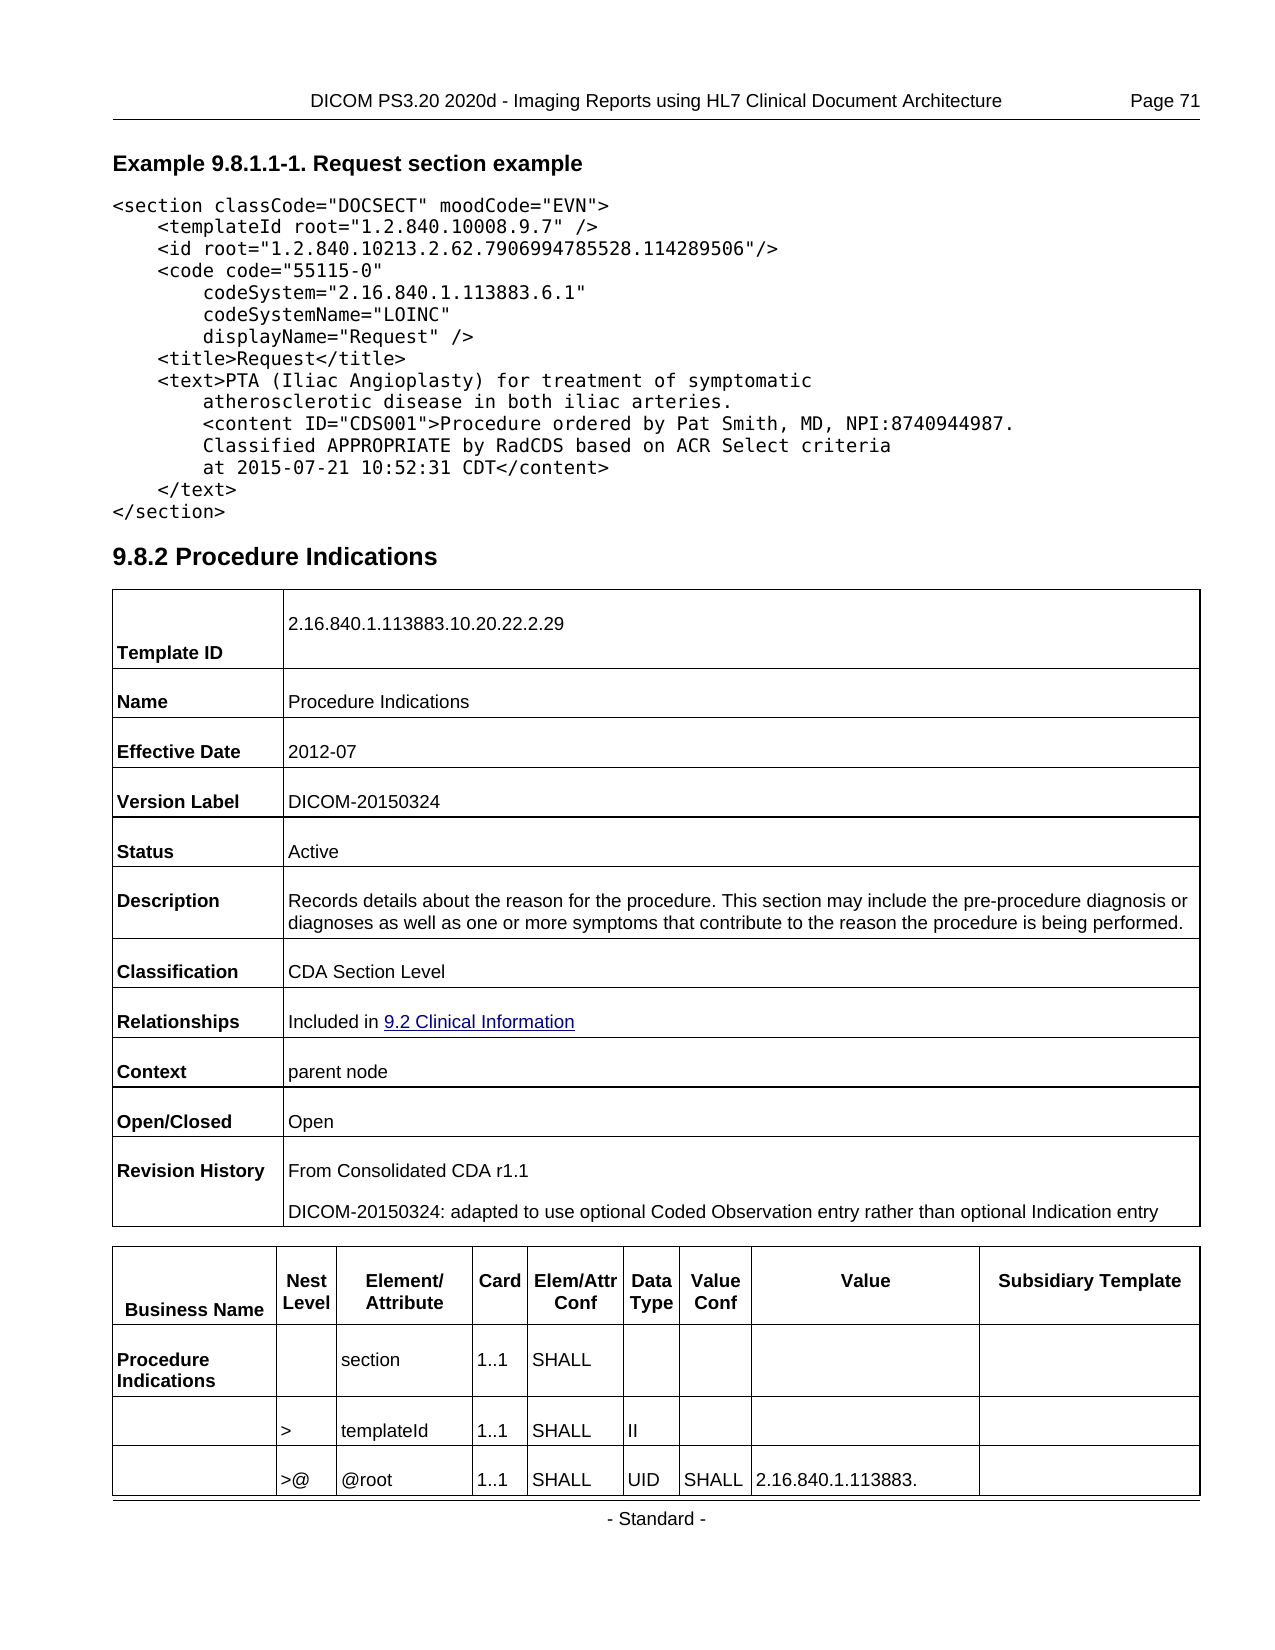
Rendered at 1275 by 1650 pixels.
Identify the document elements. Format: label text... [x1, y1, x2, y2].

table_header Template ID [113, 590, 283, 667]
table_cell parent node [284, 1038, 1199, 1086]
table_header 2.16.840.1.113883.​10.20.22.2.29 [284, 590, 1199, 667]
table_cell Context [113, 1038, 283, 1086]
table_cell SHALL [528, 1446, 623, 1495]
table_cell [752, 1325, 979, 1396]
table_cell Revision History [113, 1137, 283, 1226]
text 9.8.2 Procedure Indications [112, 541, 1200, 570]
table_header Card [473, 1247, 527, 1324]
table_header Element/​Attribute [337, 1247, 472, 1324]
table_cell UID [624, 1446, 679, 1495]
table_cell template​Id [337, 1397, 472, 1445]
table_cell [624, 1325, 679, 1396]
table_header Data Type [624, 1247, 679, 1324]
table_cell Classification [113, 939, 283, 987]
table_header Subsidiary Template [980, 1247, 1199, 1324]
table_cell @root [337, 1446, 472, 1495]
table_cell SHALL [680, 1446, 751, 1495]
table_cell Effective Date [113, 718, 283, 767]
table_cell [980, 1446, 1199, 1495]
text Example 9.8.1.1-1. Request section example [112, 150, 1200, 176]
table_cell SHALL [528, 1325, 623, 1396]
table_cell Status [113, 818, 283, 866]
table_header Nest Level [277, 1247, 336, 1324]
table_cell Included in 9.2 Clinical Information [284, 988, 1199, 1037]
table_cell > [277, 1397, 336, 1445]
table_cell [980, 1397, 1199, 1445]
text <section classCode="DOCSECT" moodCode="EVN"> <templateId root="1.2.840.10008.9.7" /> <id root="1.2.840.10213.2.62.7906994785528.114289506"/> <code code="55115-0" codeSystem="2.16.840.1.113883.6.1" codeSystemName="LOINC" displayName="Request" /> <title>Request</title> <text>PTA (Iliac Angioplasty) for treatment of symptomatic atherosclerotic disease in both iliac arteries. <content ID="CDS001">Procedure ordered by Pat Smith, MD, NPI:8740944987. Classified APPROPRIATE by RadCDS based on ACR Select criteria at 2015-07-21 10:52:31 CDT</content> </text> </section> [112, 194, 1200, 523]
table_cell [752, 1397, 979, 1445]
table_cell [113, 1446, 276, 1495]
table_cell 1..1 [473, 1446, 527, 1495]
table_cell Open [284, 1088, 1199, 1136]
table_cell [680, 1325, 751, 1396]
table_cell Procedure​Indications [113, 1325, 276, 1396]
table_cell 1..1 [473, 1325, 527, 1396]
table_cell [980, 1325, 1199, 1396]
table_header Value [752, 1247, 979, 1324]
table_cell 2012-07 [284, 718, 1199, 767]
table_cell CDA Section Level [284, 939, 1199, 987]
table_cell DICOM-20150324 [284, 768, 1199, 816]
table_cell SHALL [528, 1397, 623, 1445]
table_cell Version Label [113, 768, 283, 816]
table_cell Name [113, 669, 283, 717]
table_cell 1..1 [473, 1397, 527, 1445]
table_cell Description [113, 867, 283, 937]
table_cell 2.16.840.1.113883.​ [752, 1446, 979, 1495]
table_cell II [624, 1397, 679, 1445]
table_cell >@ [277, 1446, 336, 1495]
table_header Value Conf [680, 1247, 751, 1324]
table_header Business Name [113, 1247, 276, 1324]
table_cell Relationships [113, 988, 283, 1037]
table_header Elem/Attr Conf [528, 1247, 623, 1324]
table_cell From Consolidated CDA r1.1 DICOM-20150324: adapted to use optional Coded Observation entry rather than optional Indication entry [284, 1137, 1199, 1226]
table_cell [277, 1325, 336, 1396]
table_cell Procedure Indications [284, 669, 1199, 717]
table_cell Records details about the reason for the procedure. This section may include the pre-procedure diagnosis or diagnoses as well as one or more symptoms that contribute to the reason the procedure is being performed. [284, 867, 1199, 937]
table_cell [680, 1397, 751, 1445]
table_cell Active [284, 818, 1199, 866]
table_cell section [337, 1325, 472, 1396]
table_cell Open/Closed [113, 1088, 283, 1136]
table_cell [113, 1397, 276, 1445]
